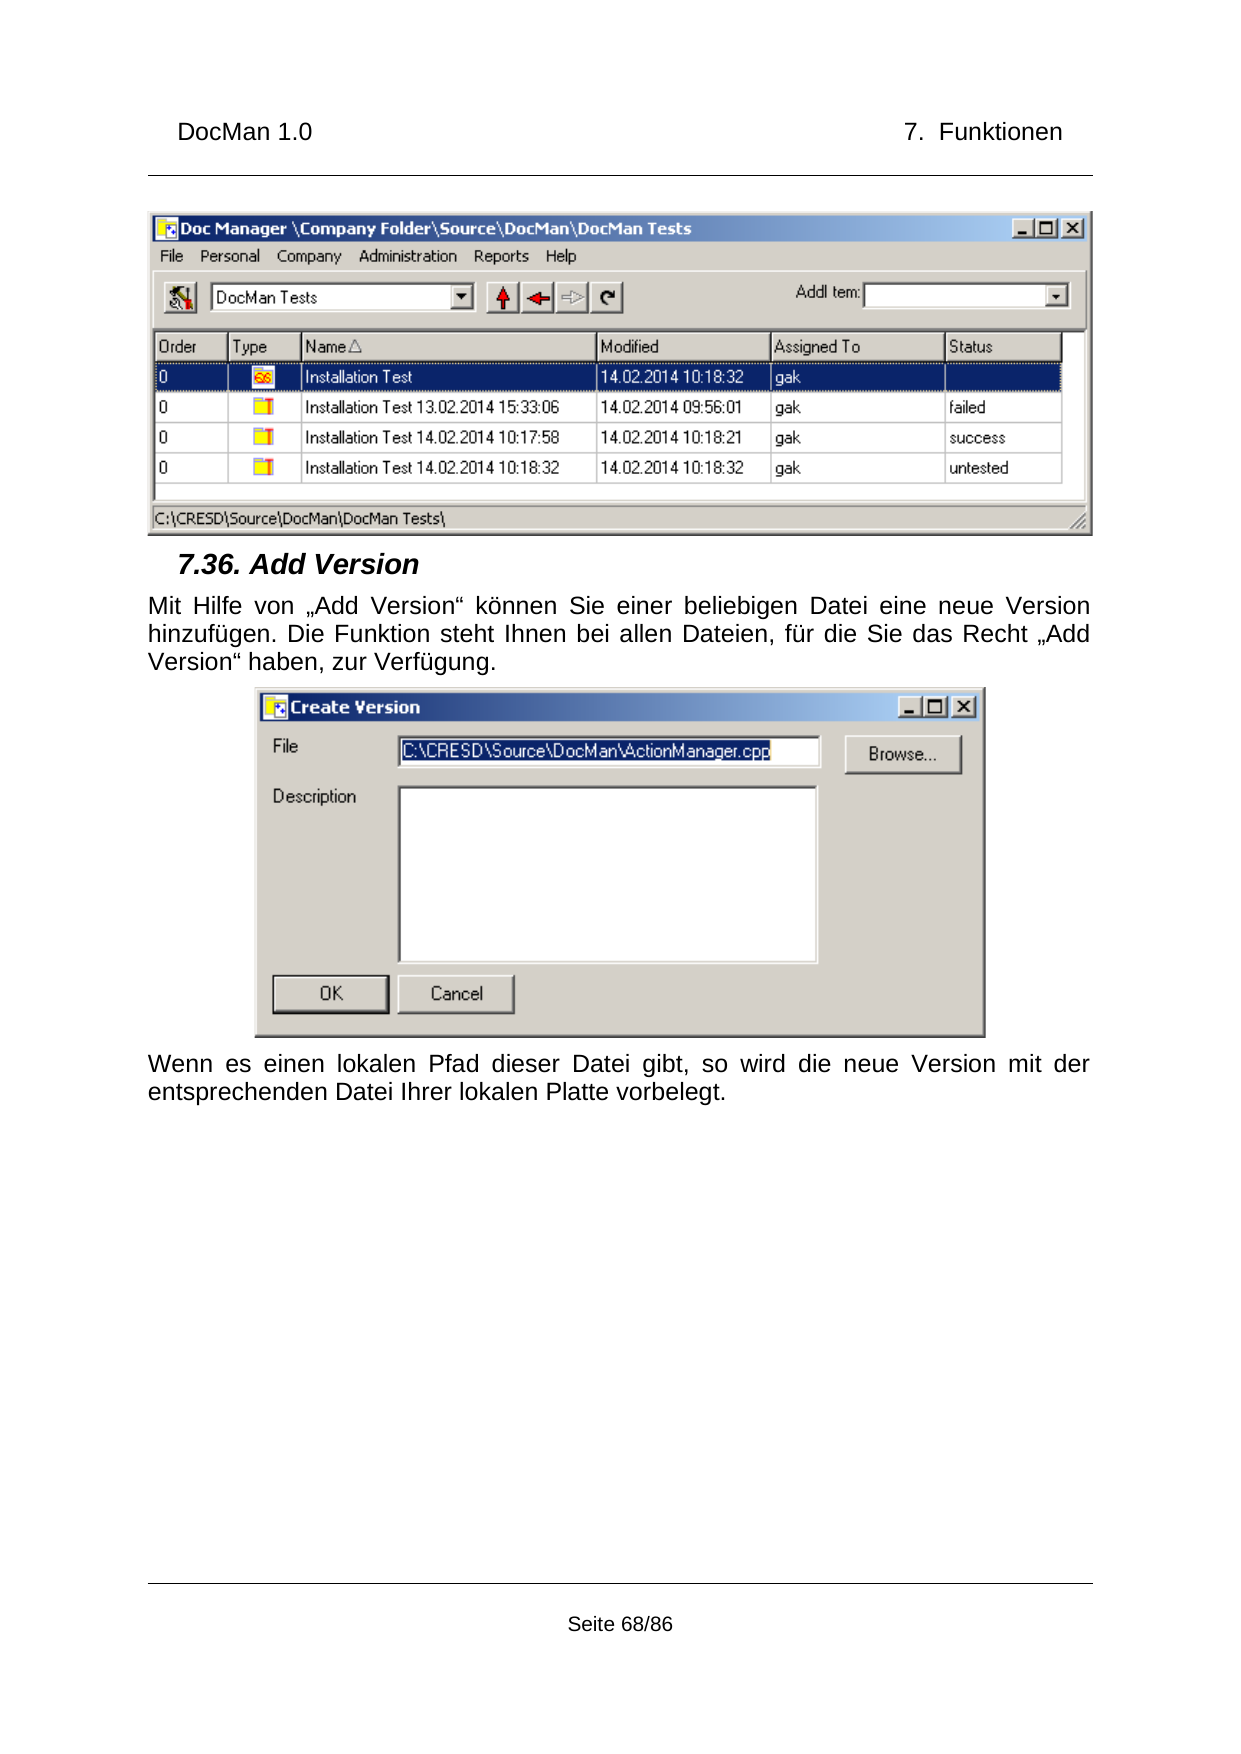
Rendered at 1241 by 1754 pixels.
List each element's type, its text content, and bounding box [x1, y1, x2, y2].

picture [254, 687, 986, 1038]
picture [147, 211, 1093, 536]
text Wenn es einen lokalen Pfad dieser Datei gibt, so wird die neue Version mit der entsprechenden Datei Ihrer lokalen Platte vorbelegt. [148, 1050, 1093, 1106]
text Mit Hilfe von „Add Version“ können Sie einer beliebigen Datei eine neue Version hinzufügen. Die Funktion steht Ihnen bei allen Dateien, für die Sie das Recht „Add Version“ haben, zur Verfügung. [148, 592, 1093, 676]
subtitle Add Version [177, 548, 1093, 580]
